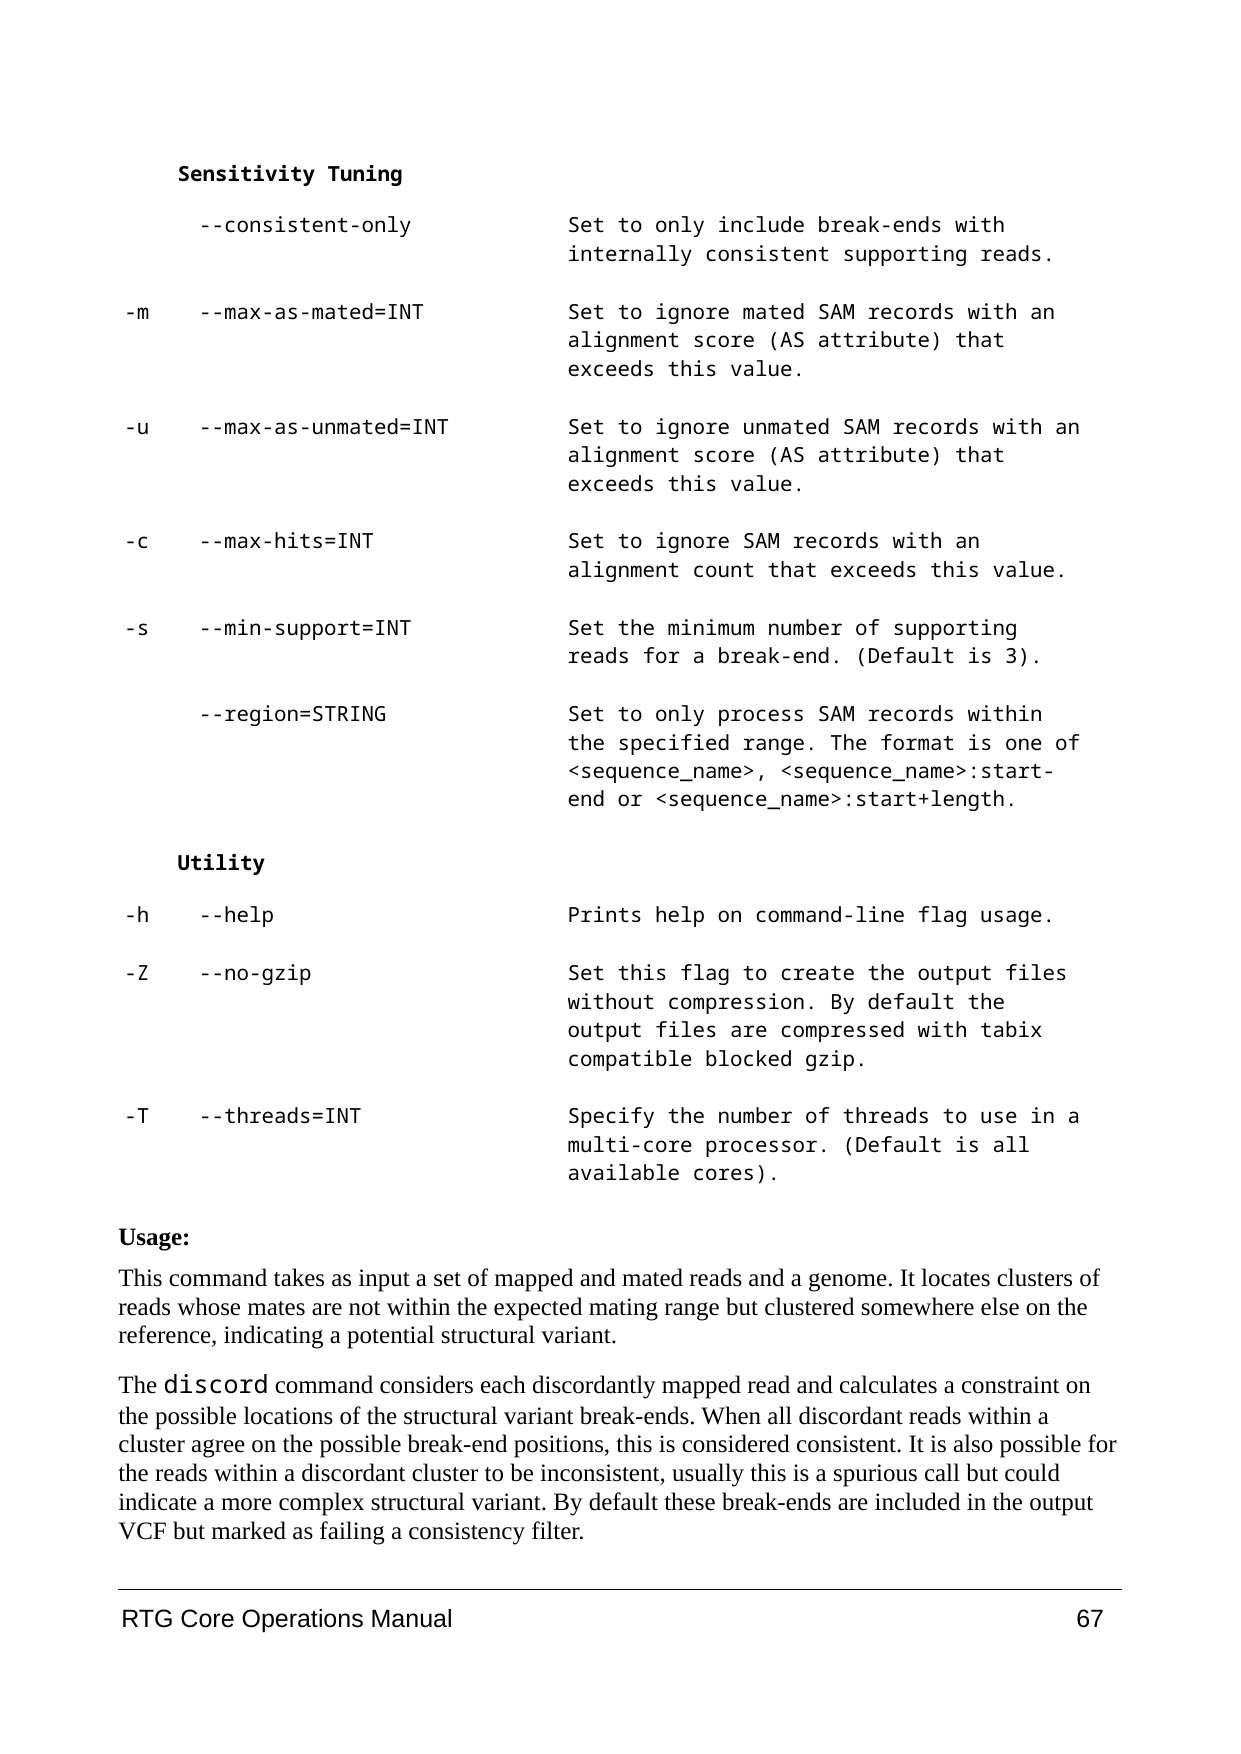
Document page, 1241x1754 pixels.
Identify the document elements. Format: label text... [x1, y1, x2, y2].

table_cell -c [118, 515, 193, 601]
table_cell -s [118, 601, 193, 687]
table_cell --no-gzip [193, 947, 561, 1090]
table_cell Set to ignore SAM records with an alignment count that exceeds this value. [561, 515, 1093, 601]
text This command takes as input a set of mapped and mated reads and a genome. It locates clusters of reads whose mates are not within the expected mating range but clustered somewhere else on the reference, indicating a potential structural variant. [118, 1263, 1122, 1349]
table_header Prints help on command-line flag usage. [561, 889, 1093, 947]
table_cell --max-hits=INT [193, 515, 561, 601]
table_cell --threads=INT [193, 1090, 561, 1204]
table_cell --min-support=INT [193, 601, 561, 687]
table_cell [118, 688, 193, 831]
table_cell -u [118, 400, 193, 515]
table_cell Set to ignore mated SAM records with an alignment score (AS attribute) that exceeds this value. [561, 285, 1093, 400]
table_cell -m [118, 285, 193, 400]
table_cell --max-as-mated=INT [193, 285, 561, 400]
table_cell Set to only process SAM records within the specified range. The format is one of <sequence_name>, <sequence_name>:start-end or <sequence_name>:start+length. [561, 688, 1093, 831]
table_cell -Z [118, 947, 193, 1090]
table_cell Set this flag to create the output files without compression. By default the output files are compressed with tabix compatible blocked gzip. [561, 947, 1093, 1090]
text Sensitivity Tuning [177, 159, 1122, 187]
text The discord command considers each discordantly mapped read and calculates a constraint on the possible locations of the structural variant break-ends. When all discordant reads within a cluster agree on the possible break-end positions, this is considered consistent. It is also possible for the reads within a discordant cluster to be inconsistent, usually this is a spurious call but could indicate a more complex structural variant. By default these break-ends are included in the output VCF but marked as failing a consistency filter. [118, 1367, 1122, 1544]
table_header --consistent-only [193, 199, 561, 285]
table_cell --max-as-unmated=INT [193, 400, 561, 515]
subtitle Usage: [118, 1222, 1122, 1251]
table_cell Set to ignore unmated SAM records with an alignment score (AS attribute) that exceeds this value. [561, 400, 1093, 515]
table_header -h [118, 889, 193, 947]
table_cell --region=STRING [193, 688, 561, 831]
table_header --help [193, 889, 561, 947]
table_cell Specify the number of threads to use in a multi-core processor. (Default is all available cores). [561, 1090, 1093, 1204]
table_cell -T [118, 1090, 193, 1204]
table_cell Set the minimum number of supporting reads for a break-end. (Default is 3). [561, 601, 1093, 687]
table_header Set to only include break-ends with internally consistent supporting reads. [561, 199, 1093, 285]
text Utility [177, 848, 1122, 877]
table_header [118, 199, 193, 285]
